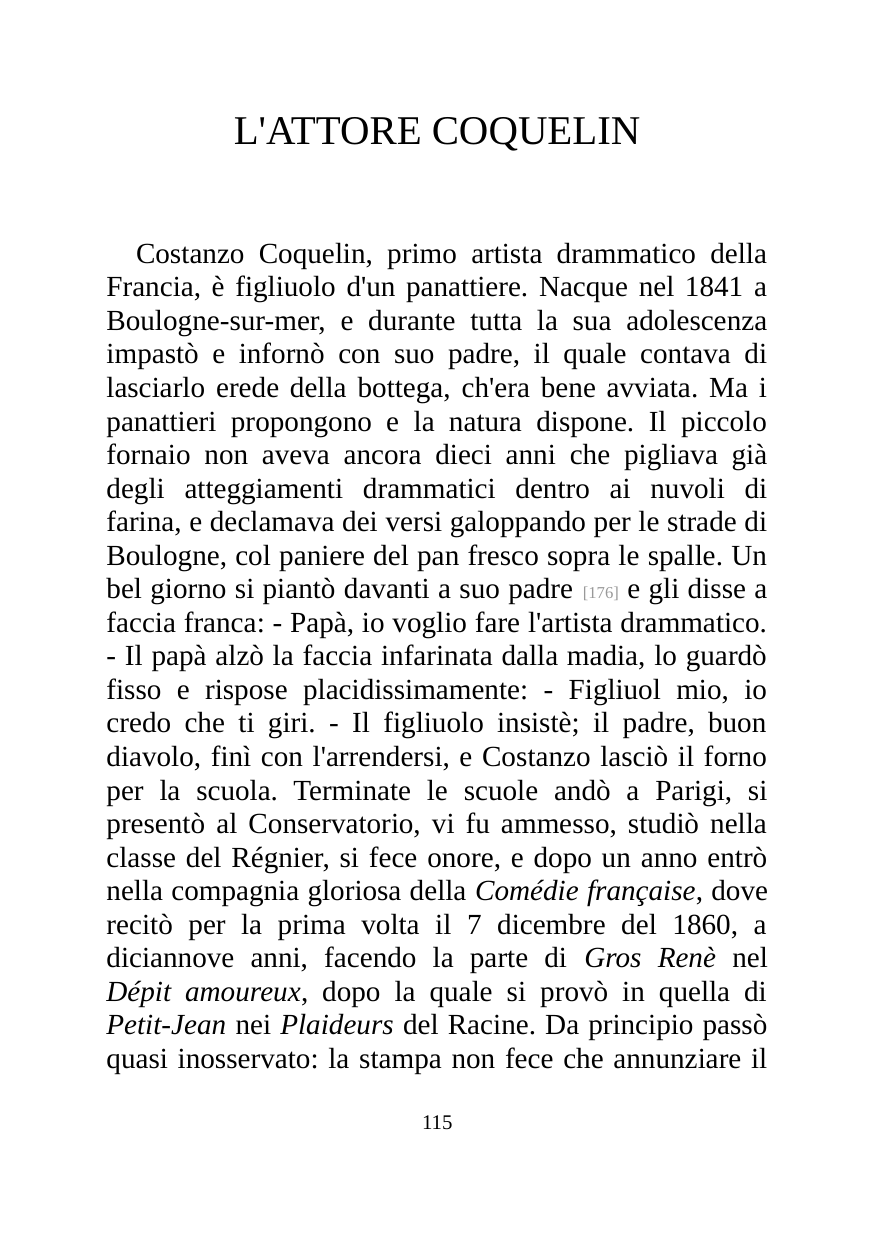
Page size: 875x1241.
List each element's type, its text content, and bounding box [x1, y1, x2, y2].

text Costanzo Coquelin, primo artista drammatico della Francia, è figliuolo d'un panattiere. Nacque nel 1841 a Boulogne-sur-mer, e durante tutta la sua adolescenza impastò e infornò con suo padre, il quale contava di lasciarlo erede della bottega, ch'era bene avviata. Ma i panattieri propongono e la natura dispone. Il piccolo fornaio non aveva ancora dieci anni che pigliava già degli atteggiamenti drammatici dentro ai nuvoli di farina, e declamava dei versi galoppando per le strade di Boulogne, col paniere del pan fresco sopra le spalle. Un bel giorno si piantò davanti a suo padre [176] e gli disse a faccia franca: - Papà, io voglio fare l'artista drammatico. - Il papà alzò la faccia infarinata dalla madia, lo guardò fisso e rispose placidissimamente: - Figliuol mio, io credo che ti giri. - Il figliuolo insistè; il padre, buon diavolo, finì con l'arrendersi, e Costanzo lasciò il forno per la scuola. Terminate le scuole andò a Parigi, si presentò al Conservatorio, vi fu ammesso, studiò nella classe del Régnier, si fece onore, e dopo un anno entrò nella compagnia gloriosa della Comédie française, dove recitò per la prima volta il 7 dicembre del 1860, a diciannove anni, facendo la parte di Gros Renè nel Dépit amoureux, dopo la quale si provò in quella di Petit-Jean nei Plaideurs del Racine. Da principio passò quasi inosservato: la stampa non fece che annunziare il [106, 236, 768, 1074]
subtitle L'ATTORE COQUELIN [106, 106, 768, 153]
